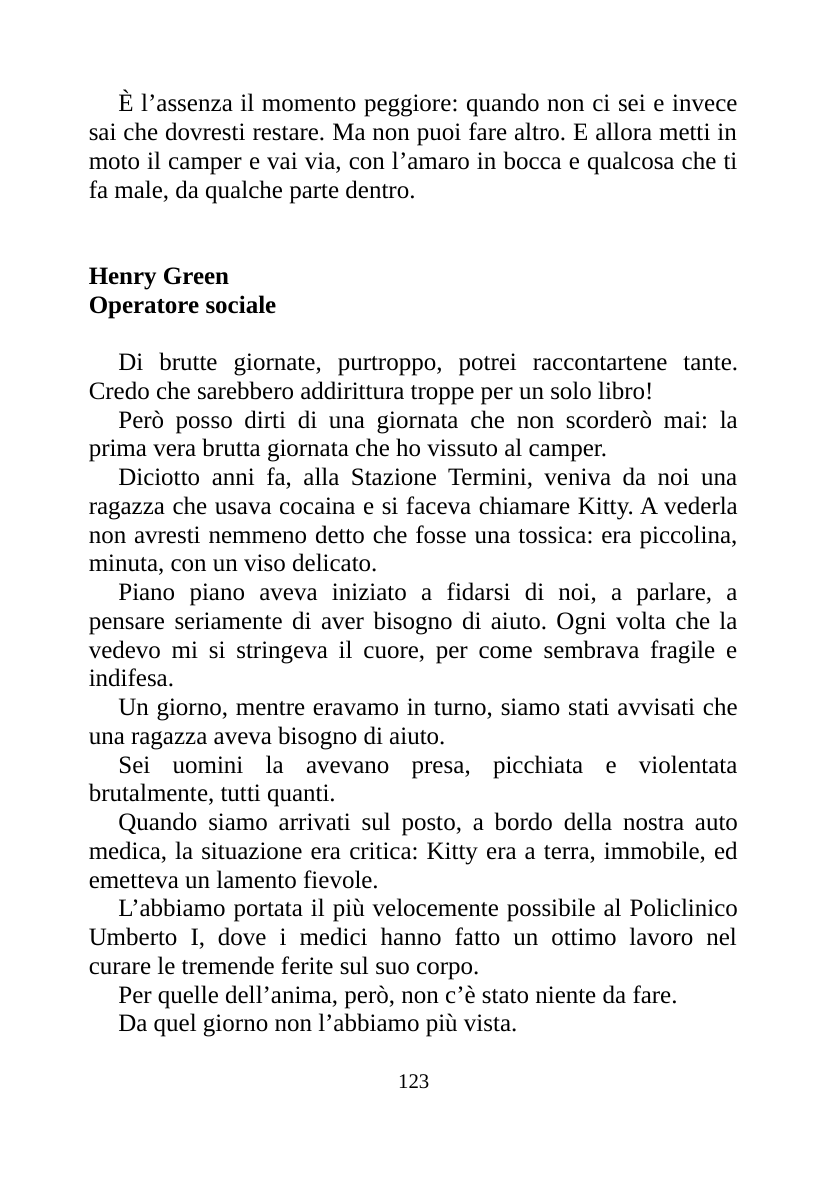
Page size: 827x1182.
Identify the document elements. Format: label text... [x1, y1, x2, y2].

text Quando siamo arrivati sul posto, a bordo della nostra auto medica, la situazione era critica: Kitty era a terra, immobile, ed emetteva un lamento fievole. [88, 807, 738, 893]
text È l’assenza il momento peggiore: quando non ci sei e invece sai che dovresti restare. Ma non puoi fare altro. E allora metti in moto il camper e vai via, con l’amaro in bocca e qualcosa che ti fa male, da qualche parte dentro. [88, 88, 738, 203]
text Sei uomini la avevano presa, picchiata e violentata brutalmente, tutti quanti. [88, 750, 738, 807]
subtitle Henry Green [88, 261, 738, 290]
text Per quelle dell’anima, però, non c’è stato niente da fare. [88, 980, 738, 1008]
text Un giorno, mentre eravamo in turno, siamo stati avvisati che una ragazza aveva bisogno di aiuto. [88, 692, 738, 750]
text Di brutte giornate, purtroppo, potrei raccontartene tante. Credo che sarebbero addirittura troppe per un solo libro! [88, 347, 738, 405]
subtitle Operatore sociale [88, 290, 738, 318]
text Però posso dirti di una giornata che non scorderò mai: la prima vera brutta giornata che ho vissuto al camper. [88, 405, 738, 462]
text Piano piano aveva iniziato a fidarsi di noi, a parlare, a pensare seriamente di aver bisogno di aiuto. Ogni volta che la vedevo mi si stringeva il cuore, per come sembrava fragile e indifesa. [88, 577, 738, 692]
text Diciotto anni fa, alla Stazione Termini, veniva da noi una ragazza che usava cocaina e si faceva chiamare Kitty. A vederla non avresti nemmeno detto che fosse una tossica: era piccolina, minuta, con un viso delicato. [88, 462, 738, 577]
text L’abbiamo portata il più velocemente possibile al Policlinico Umberto I, dove i medici hanno fatto un ottimo lavoro nel curare le tremende ferite sul suo corpo. [88, 893, 738, 980]
text Da quel giorno non l’abbiamo più vista. [88, 1008, 738, 1037]
